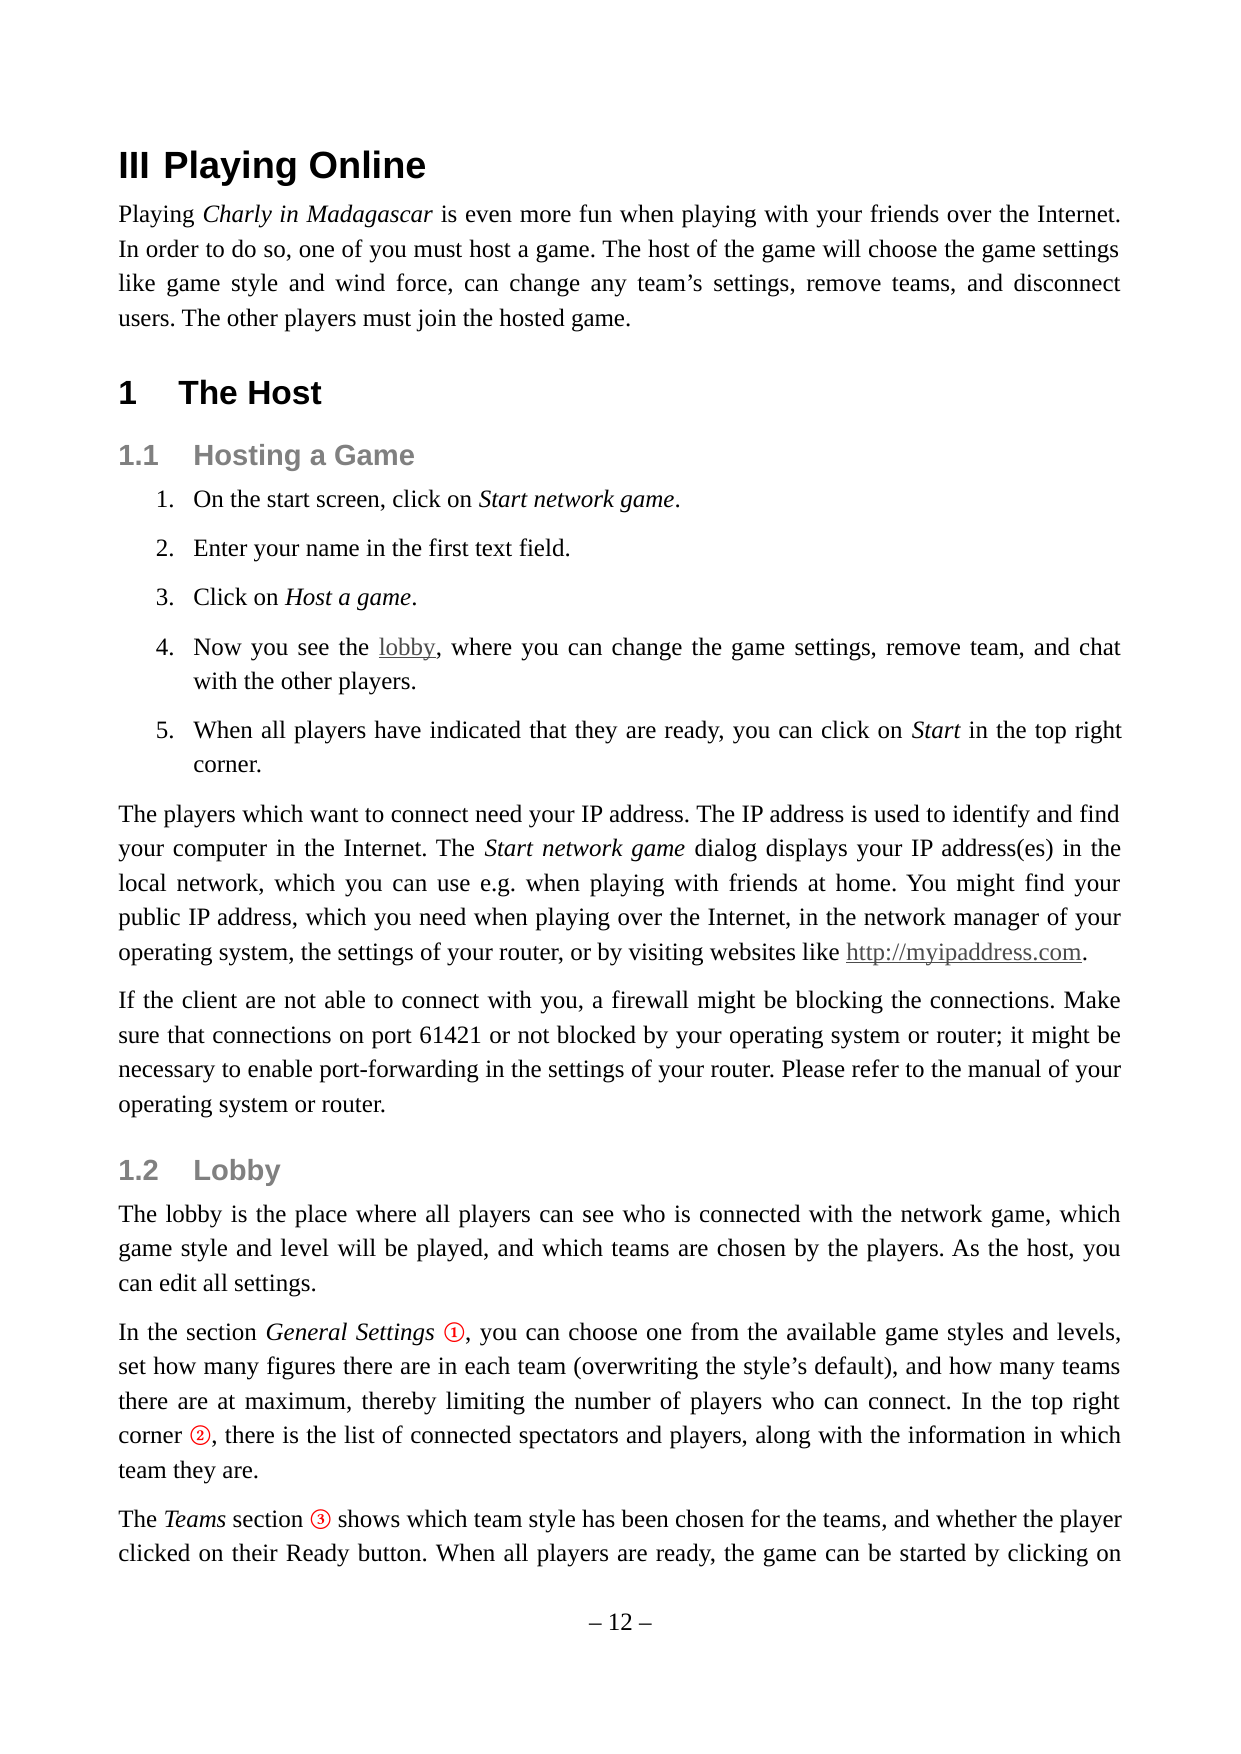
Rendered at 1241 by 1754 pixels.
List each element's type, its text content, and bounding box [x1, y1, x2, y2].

text The lobby is the place where all players can see who is connected with the network game, which game style and level will be played, and which teams are chosen by the players. As the host, you can edit all settings. [118, 1199, 1122, 1296]
list Click on Host a game. [156, 582, 1122, 611]
text Playing Charly in Madagascar is even more fun when playing with your friends over the Internet. In order to do so, one of you must host a game. The host of the game will choose the game settings like game style and wind force, can change any team’s settings, remove teams, and disconnect users. The other players must join the hosted game. [118, 199, 1122, 331]
list Now you see the lobby, where you can change the game settings, remove team, and chat with the other players. [156, 632, 1122, 695]
text In the section General Settings ①, you can choose one from the available game styles and levels, set how many figures there are in each team (overwriting the style’s default), and how many teams there are at maximum, thereby limiting the number of players who can connect. In the top right corner ②, there is the list of connected spectators and players, along with the information in which team they are. [118, 1317, 1122, 1483]
subtitle The Host [118, 373, 1122, 411]
text The Teams section ③ shows which team style has been chosen for the teams, and whether the player clicked on their Ready button. When all players are ready, the game can be started by clicking on [118, 1504, 1122, 1567]
list When all players have indicated that they are ready, you can click on Start in the top right corner. [156, 715, 1122, 778]
subtitle Playing Online [118, 143, 1122, 187]
list Enter your name in the first text field. [156, 533, 1122, 562]
text The players which want to connect need your IP address. The IP address is used to identify and find your computer in the Internet. The Start network game dialog displays your IP address(es) in the local network, which you can use e.g. when playing with friends at home. You might find your public IP address, which you need when playing over the Internet, in the network manager of your operating system, the settings of your router, or by visiting websites like http://myipaddress.com. [118, 799, 1122, 965]
text If the client are not able to connect with you, a firewall might be blocking the connections. Make sure that connections on port 61421 or not blocked by your operating system or router; it might be necessary to enable port-forwarding in the settings of your router. Please refer to the manual of your operating system or router. [118, 986, 1122, 1118]
list On the start screen, click on Start network game. [156, 484, 1122, 513]
subtitle Hosting a Game [118, 438, 1122, 472]
subtitle Lobby [118, 1153, 1122, 1186]
